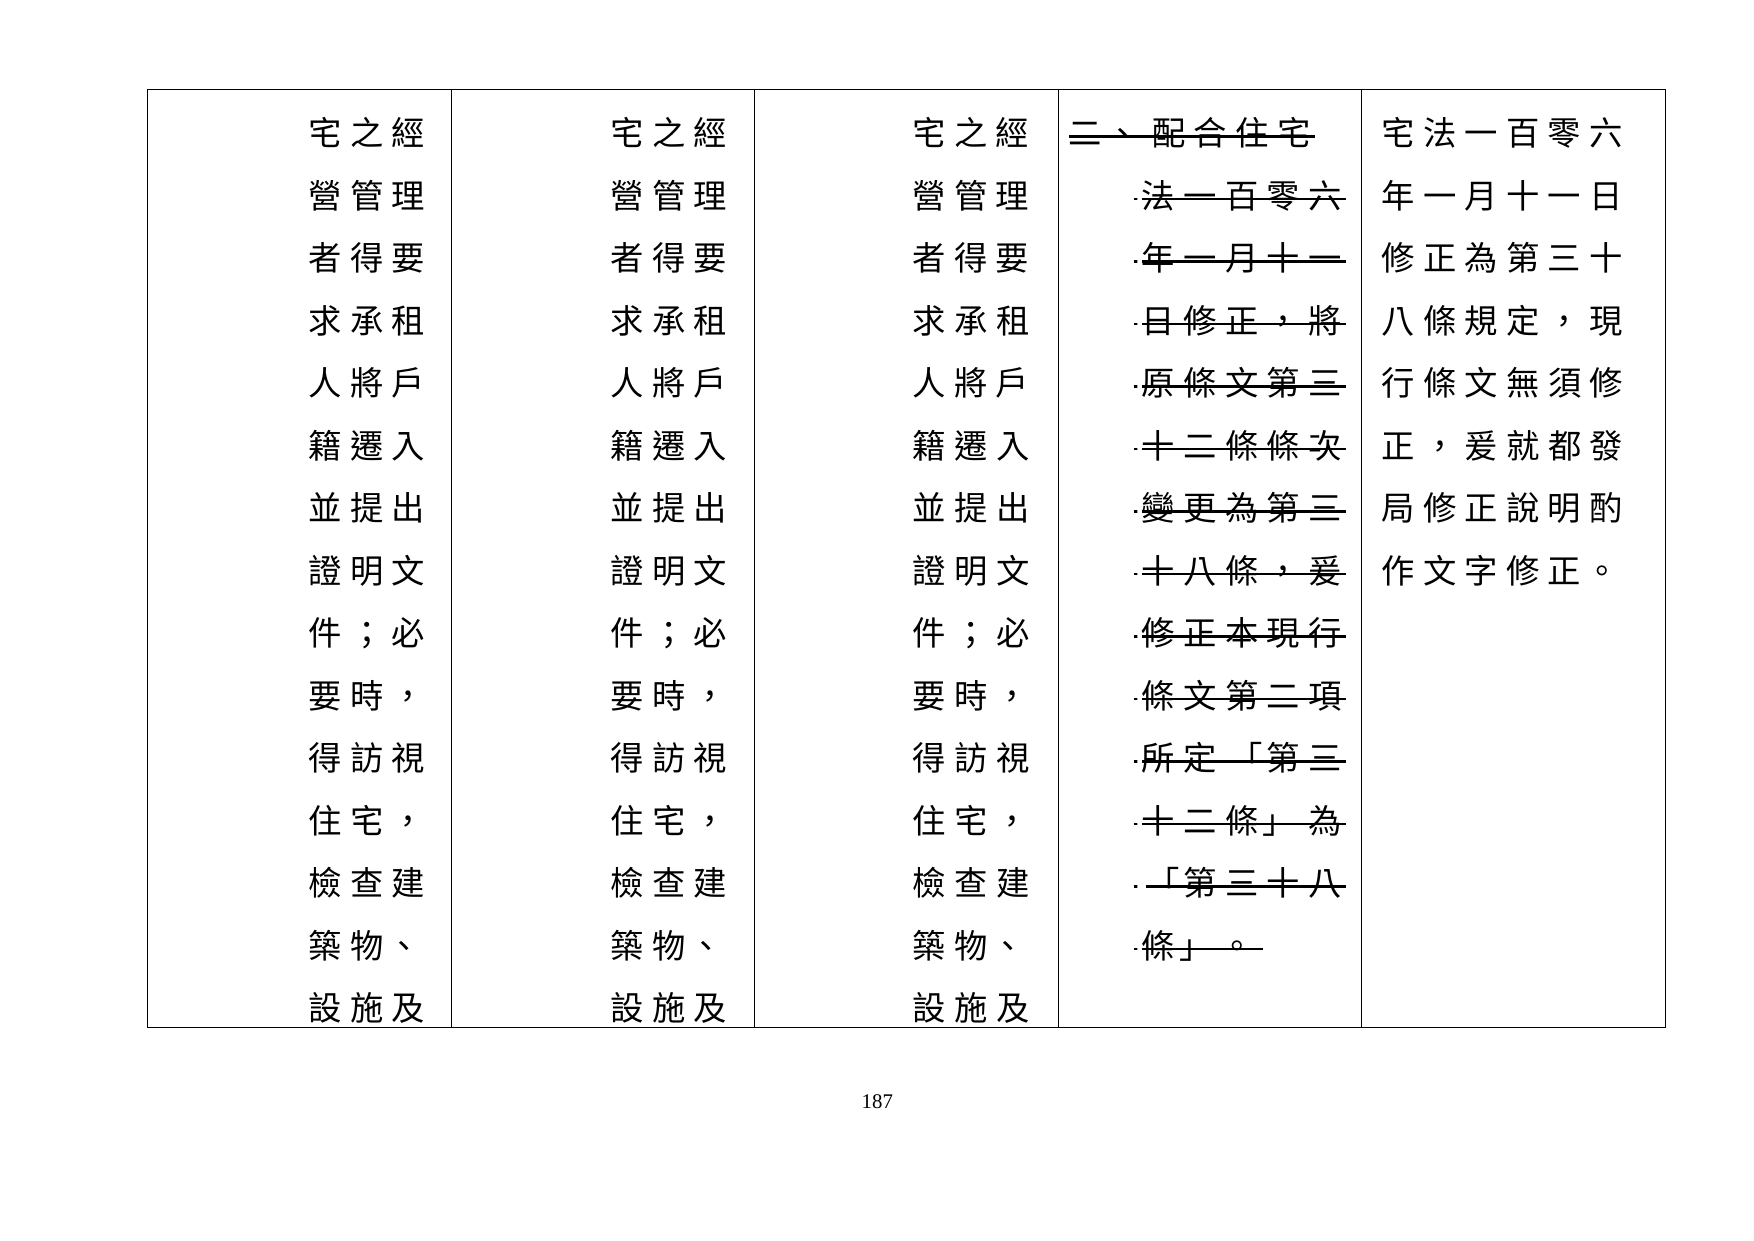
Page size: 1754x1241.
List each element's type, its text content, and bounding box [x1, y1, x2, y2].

table_cell 宅法一百零六年一月十一日修正為第三十八條規定，現行條文無須修正，爰就都發局修正說明酌作文字修正。 [1362, 90, 1665, 1027]
table_cell 宅之經營管理者得要求承租人將戶籍遷入並提出證明文件；必要時，得訪視住宅，檢查建築物、設施及 [755, 90, 1058, 1027]
table_cell 宅之經營管理者得要求承租人將戶籍遷入並提出證明文件；必要時，得訪視住宅，檢查建築物、設施及 [452, 90, 754, 1027]
table_cell 二、配合住宅法一百零六年一月十一日修正，將原條文第三十二條條次變更為第三十八條，爰修正本現行條文第二項所定「第三十二條」為「第三十八條」。 [1059, 90, 1361, 1027]
table_cell 宅之經營管理者得要求承租人將戶籍遷入並提出證明文件；必要時，得訪視住宅，檢查建築物、設施及 [148, 90, 451, 1027]
